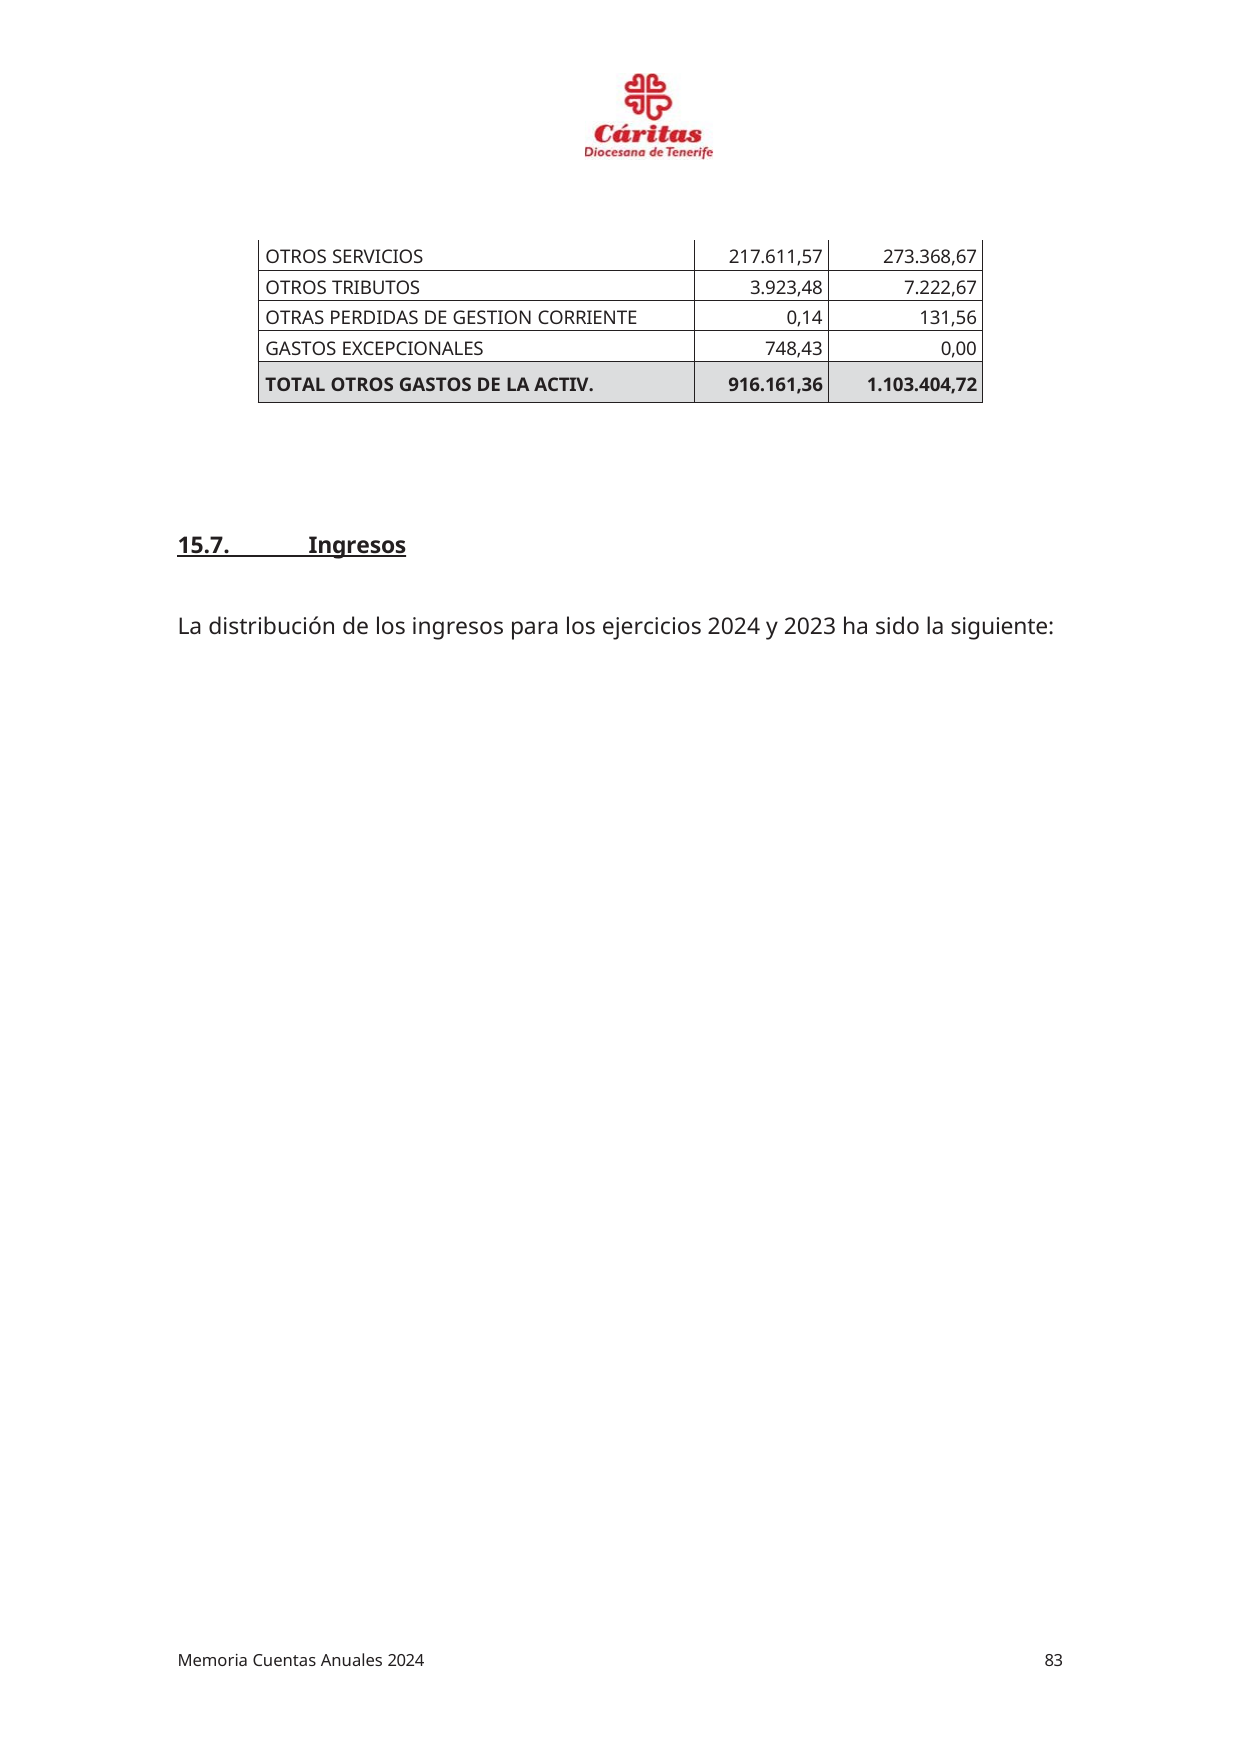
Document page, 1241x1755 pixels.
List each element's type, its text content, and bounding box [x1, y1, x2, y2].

table_cell TOTAL OTROS GASTOS DE LA ACTIV. [259, 362, 694, 402]
table_cell 0,00 [829, 331, 982, 361]
table_cell 131,56 [829, 301, 982, 330]
list Ingresos [177, 529, 1226, 560]
table_cell 7.222,67 [829, 271, 982, 300]
table_cell 3.923,48 [695, 271, 828, 300]
table_cell 748,43 [695, 331, 828, 361]
table_cell GASTOS EXCEPCIONALES [259, 331, 694, 361]
text La distribución de los ingresos para los ejercicios 2024 y 2023 ha sido la siguiente: [177, 610, 1226, 641]
table_header 273.368,67 [829, 240, 982, 269]
table_cell 0,14 [695, 301, 828, 330]
table_cell OTROS TRIBUTOS [259, 271, 694, 300]
table_header OTROS SERVICIOS [259, 240, 694, 269]
table_cell OTRAS PERDIDAS DE GESTION CORRIENTE [259, 301, 694, 330]
table_cell 916.161,36 [695, 362, 828, 402]
table_header 217.611,57 [695, 240, 828, 269]
table_cell 1.103.404,72 [829, 362, 982, 402]
